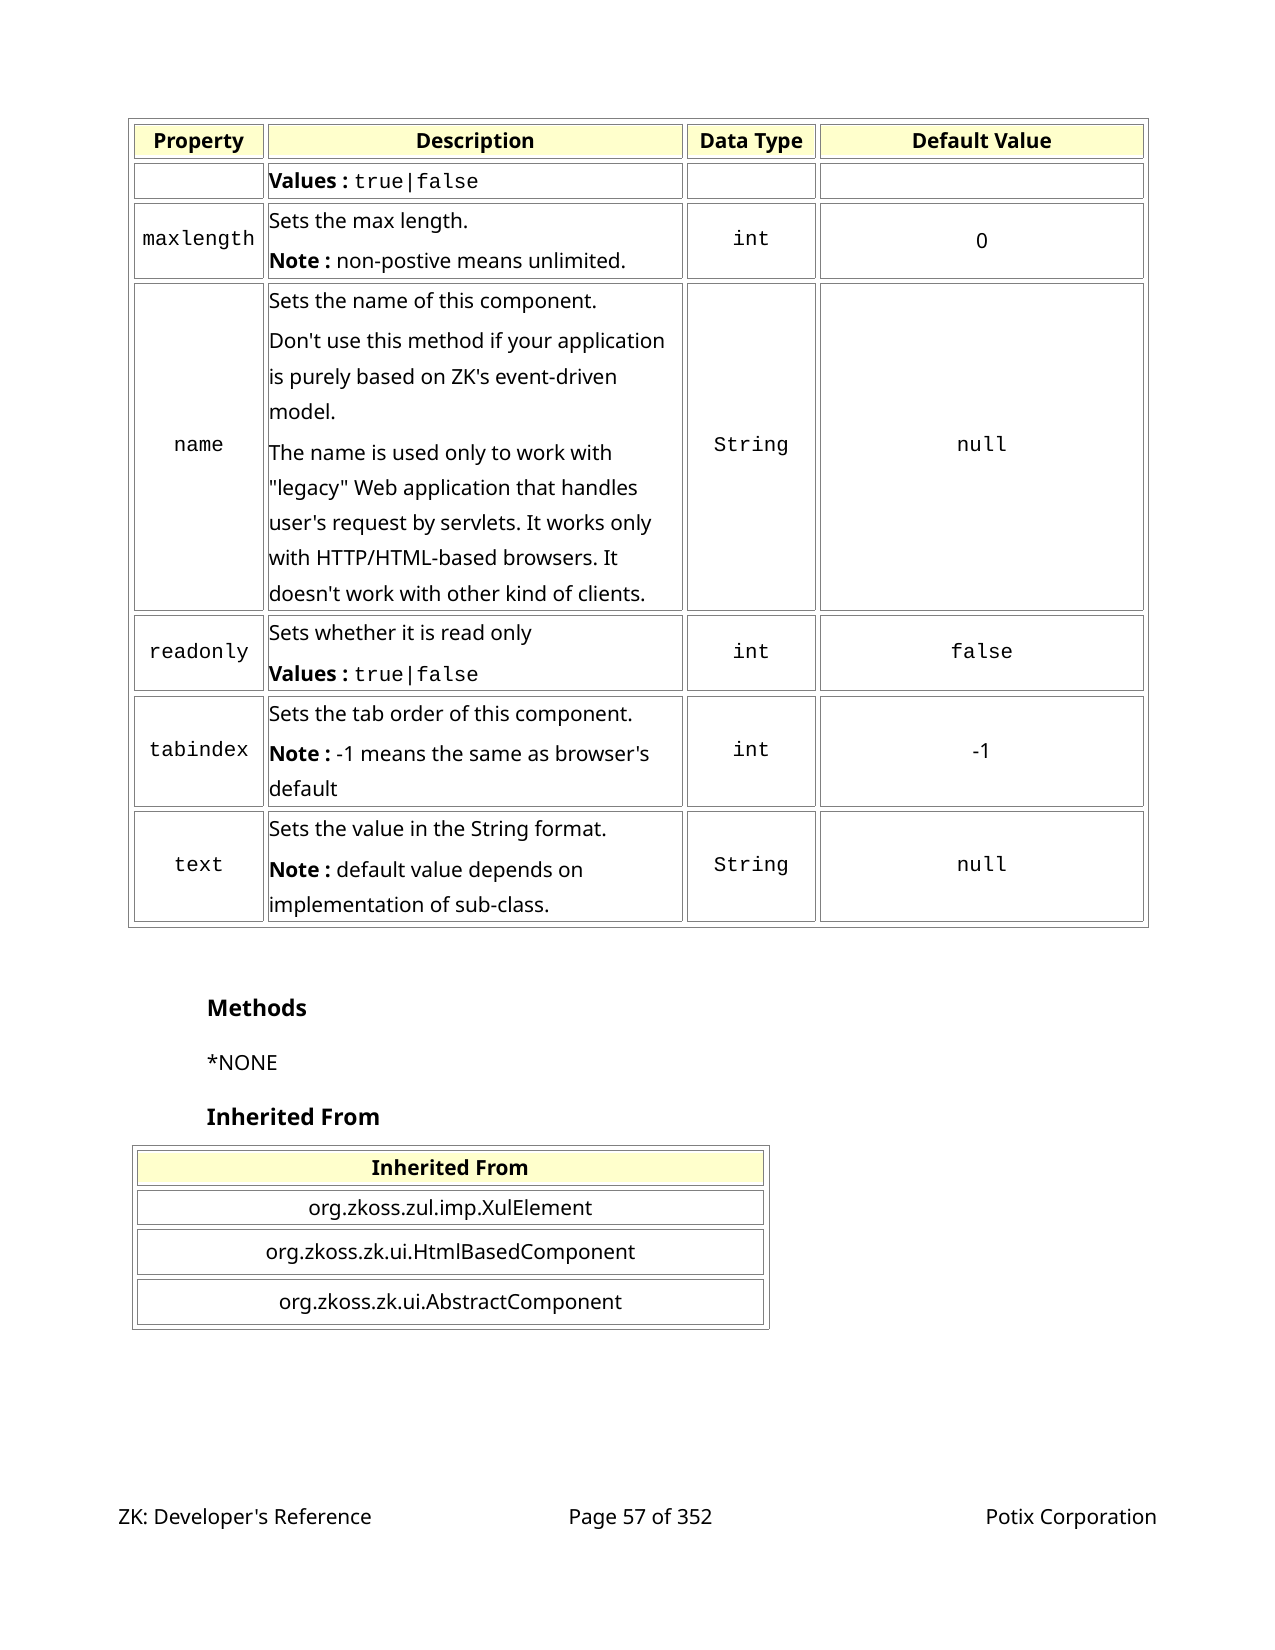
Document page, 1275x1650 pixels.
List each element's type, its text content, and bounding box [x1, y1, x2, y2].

table_header Property [131, 119, 266, 158]
table_cell false [818, 610, 1146, 690]
table_cell null [818, 806, 1146, 921]
table_cell int [685, 198, 817, 278]
table_cell null [818, 278, 1146, 610]
table_cell tabindex [131, 690, 266, 806]
table_cell Sets whether it is read only Values : true|false [266, 610, 685, 690]
table_cell int [685, 610, 817, 690]
table_header Data Type [685, 119, 817, 158]
table_cell org.zkoss.zk.ui.AbstractComponent [134, 1274, 766, 1323]
table_cell int [685, 690, 817, 806]
table_cell Sets the name of this component. Don't use this method if your application is purely based on ZK's event-driven model. The name is used only to work with "legacy" Web application that handles user's request by servlets. It works only with HTTP/HTML-based browsers. It doesn't work with other kind of clients. [266, 278, 685, 610]
table_cell [131, 158, 266, 197]
subtitle Inherited From [207, 1101, 1157, 1132]
table_header Default Value [818, 119, 1146, 158]
table_header Description [266, 119, 685, 158]
table_cell name [131, 278, 266, 610]
table_cell Sets the tab order of this component. Note : -1 means the same as browser's default [266, 690, 685, 806]
table_cell org.zkoss.zul.imp.XulElement [134, 1185, 766, 1224]
table_cell text [131, 806, 266, 921]
table_cell Sets the max length. Note : non-postive means unlimited. [266, 198, 685, 278]
table_cell String [685, 278, 817, 610]
subtitle Methods [207, 992, 1157, 1023]
table_cell [685, 158, 817, 197]
table_header Inherited From [134, 1146, 766, 1184]
text *NONE [207, 1048, 1157, 1076]
table_cell 0 [818, 198, 1146, 278]
table_cell -1 [818, 690, 1146, 806]
table_cell Values : true|false [266, 158, 685, 197]
table_cell maxlength [131, 198, 266, 278]
table_cell org.zkoss.zk.ui.HtmlBasedComponent [134, 1224, 766, 1274]
table_cell Sets the value in the String format. Note : default value depends on implementation of sub-class. [266, 806, 685, 921]
table_cell String [685, 806, 817, 921]
table_cell [818, 158, 1146, 197]
table_cell readonly [131, 610, 266, 690]
